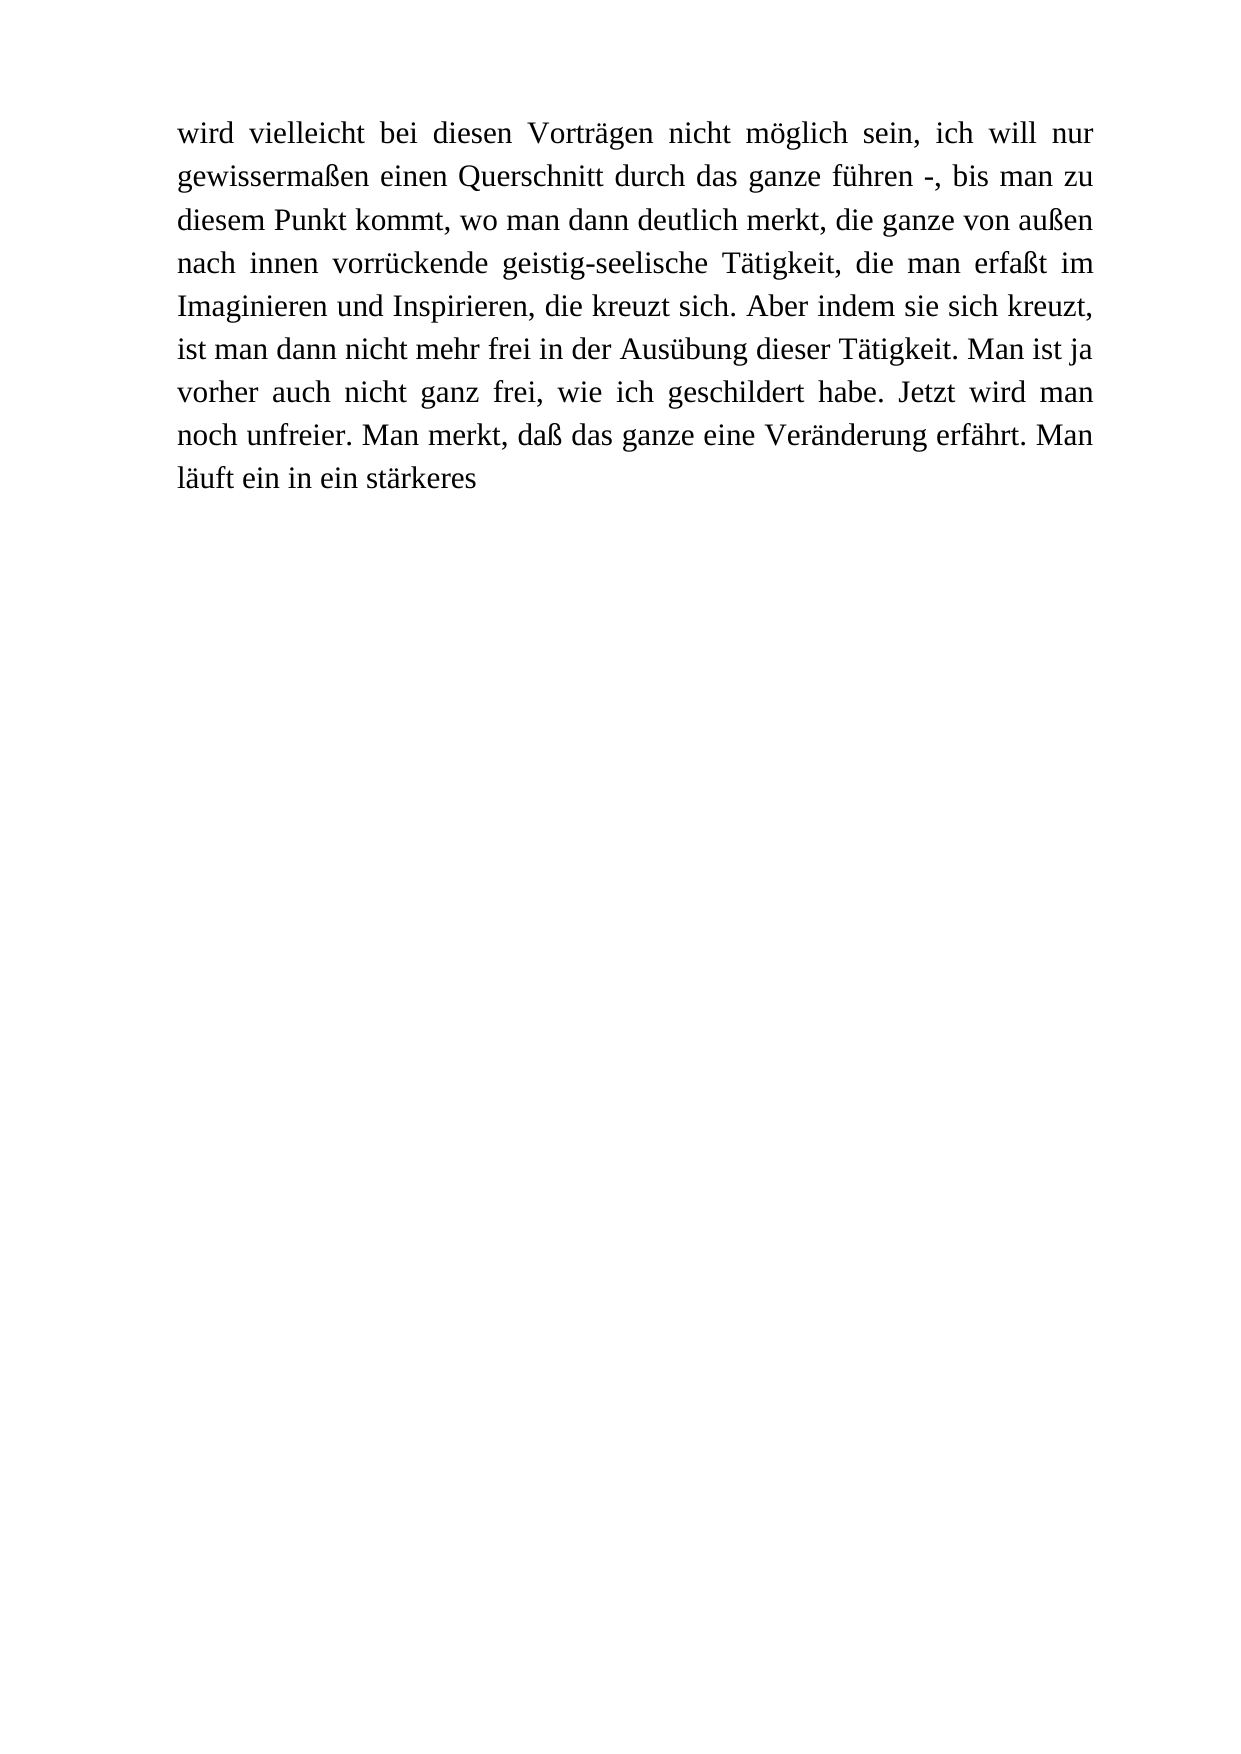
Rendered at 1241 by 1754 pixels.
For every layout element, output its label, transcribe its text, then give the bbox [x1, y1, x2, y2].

text wird vielleicht bei diesen Vorträgen nicht möglich sein, ich will nur gewissermaßen einen Querschnitt durch das ganze führen -, bis man zu diesem Punkt kommt, wo man dann deutlich merkt, die ganze von außen nach innen vorrückende geistig-seelische Tätigkeit, die man erfaßt im Imaginieren und Inspirieren, die kreuzt sich. Aber indem sie sich kreuzt, ist man dann nicht mehr frei in der Ausübung dieser Tätigkeit. Man ist ja vorher auch nicht ganz frei, wie ich geschildert habe. Jetzt wird man noch unfreier. Man merkt, daß das ganze eine Veränderung erfährt. Man läuft ein in ein stärkeres [177, 114, 1094, 496]
